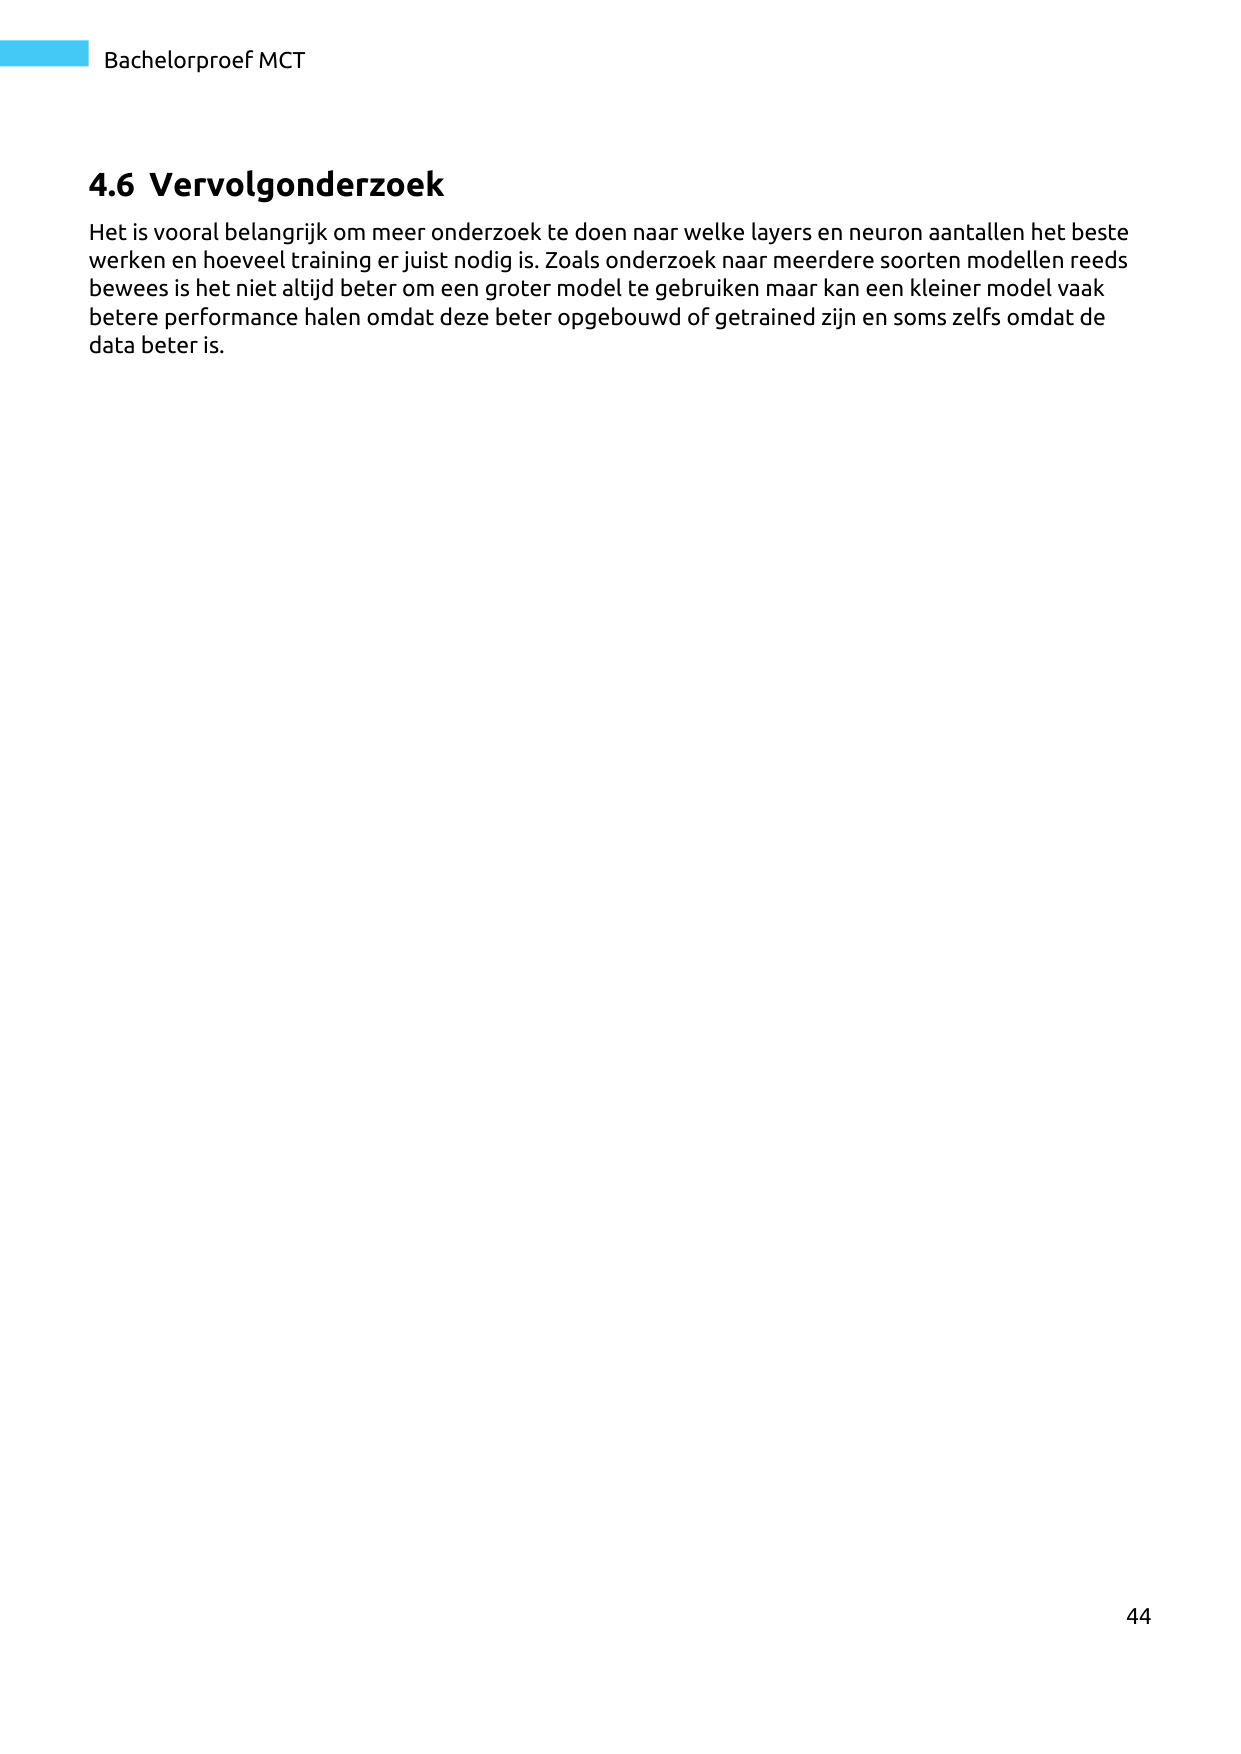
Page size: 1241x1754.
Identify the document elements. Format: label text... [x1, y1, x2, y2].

subtitle Vervolgonderzoek [89, 164, 1152, 202]
text Het is vooral belangrijk om meer onderzoek te doen naar welke layers en neuron aantallen het beste werken en hoeveel training er juist nodig is. Zoals onderzoek naar meerdere soorten modellen reeds bewees is het niet altijd beter om een groter model te gebruiken maar kan een kleiner model vaak betere performance halen omdat deze beter opgebouwd of getrained zijn en soms zelfs omdat de data beter is. [89, 218, 1152, 358]
